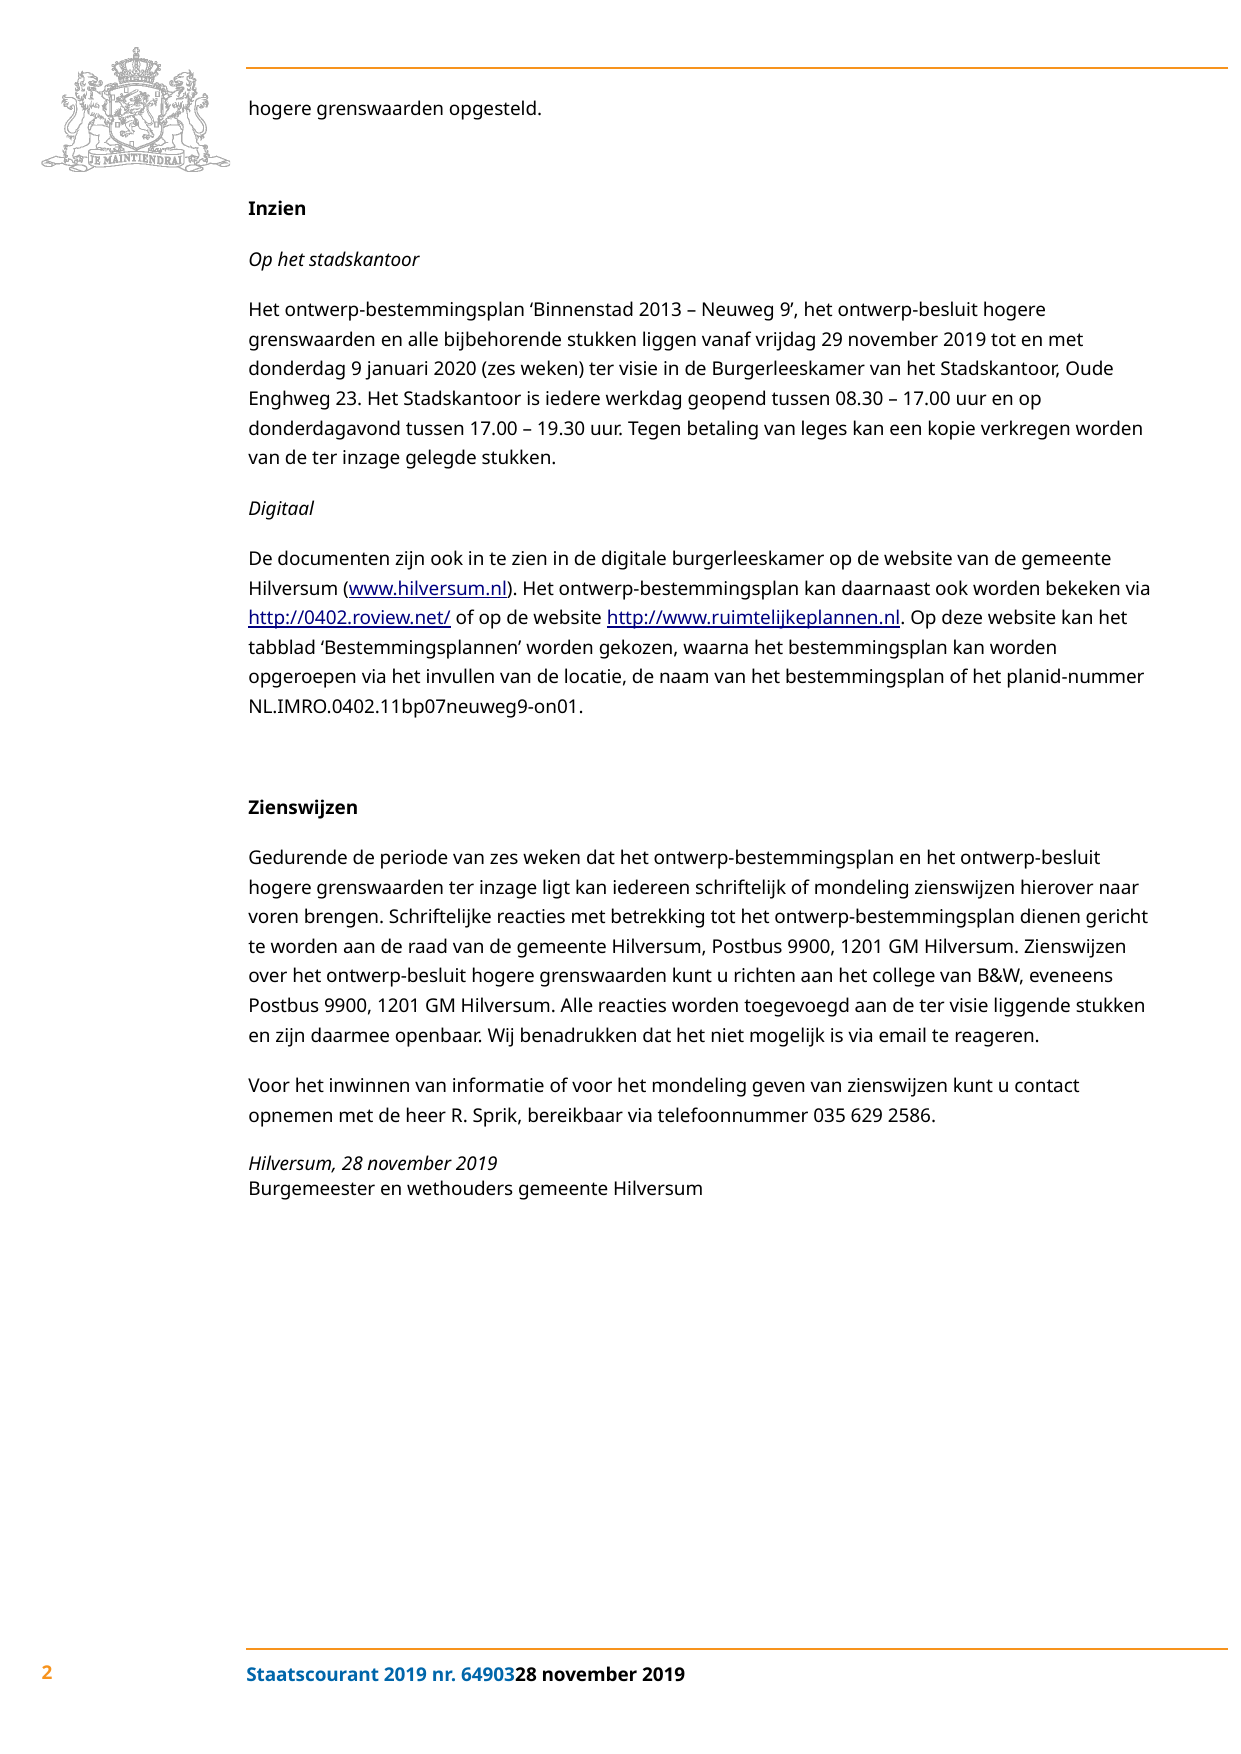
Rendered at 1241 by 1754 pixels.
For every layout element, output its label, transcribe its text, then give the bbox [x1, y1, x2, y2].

text hogere grenswaarden opgesteld. [248, 95, 1152, 121]
text Zienswijzen [248, 794, 1152, 820]
text Burgemeester en wethouders gemeente Hilversum [248, 1175, 1152, 1201]
text Hilversum, 28 november 2019 [248, 1150, 1152, 1175]
text Het ontwerp-bestemmingsplan ‘Binnenstad 2013 – Neuweg 9’, het ontwerp-besluit hogere grenswaarden en alle bijbehorende stukken liggen vanaf vrijdag 29 november 2019 tot en met donderdag 9 januari 2020 (zes weken) ter visie in de Burgerleeskamer van het Stadskantoor, Oude Enghweg 23. Het Stadskantoor is iedere werkdag geopend tussen 08.30 – 17.00 uur en op donderdagavond tussen 17.00 – 19.30 uur. Tegen betaling van leges kan een kopie verkregen worden van de ter inzage gelegde stukken. [248, 296, 1152, 470]
text De documenten zijn ook in te zien in de digitale burgerleeskamer op de website van de gemeente Hilversum (www.hilversum.nl). Het ontwerp-bestemmingsplan kan daarnaast ook worden bekeken via http://0402.roview.net/ of op de website http://www.ruimtelijkeplannen.nl. Op deze website kan het tabblad ‘Bestemmingsplannen’ worden gekozen, waarna het bestemmingsplan kan worden opgeroepen via het invullen van de locatie, de naam van het bestemmingsplan of het planid-nummer NL.IMRO.0402.11bp07neuweg9-on01. [248, 545, 1152, 719]
text Op het stadskantoor [248, 246, 1152, 272]
picture [41, 47, 231, 172]
text Voor het inwinnen van informatie of voor het mondeling geven van zienswijzen kunt u contact opnemen met de heer R. Sprik, bereikbaar via telefoonnummer 035 629 2586. [248, 1072, 1152, 1128]
text Inzien [248, 196, 1152, 221]
text Digitaal [248, 495, 1152, 521]
text Gedurende de periode van zes weken dat het ontwerp-bestemmingsplan en het ontwerp-besluit hogere grenswaarden ter inzage ligt kan iedereen schriftelijk of mondeling zienswijzen hierover naar voren brengen. Schriftelijke reacties met betrekking tot het ontwerp-bestemmingsplan dienen gericht te worden aan de raad van de gemeente Hilversum, Postbus 9900, 1201 GM Hilversum. Zienswijzen over het ontwerp-besluit hogere grenswaarden kunt u richten aan het college van B&W, eveneens Postbus 9900, 1201 GM Hilversum. Alle reacties worden toegevoegd aan de ter visie liggende stukken en zijn daarmee openbaar. Wij benadrukken dat het niet mogelijk is via email te reageren. [248, 844, 1152, 1048]
